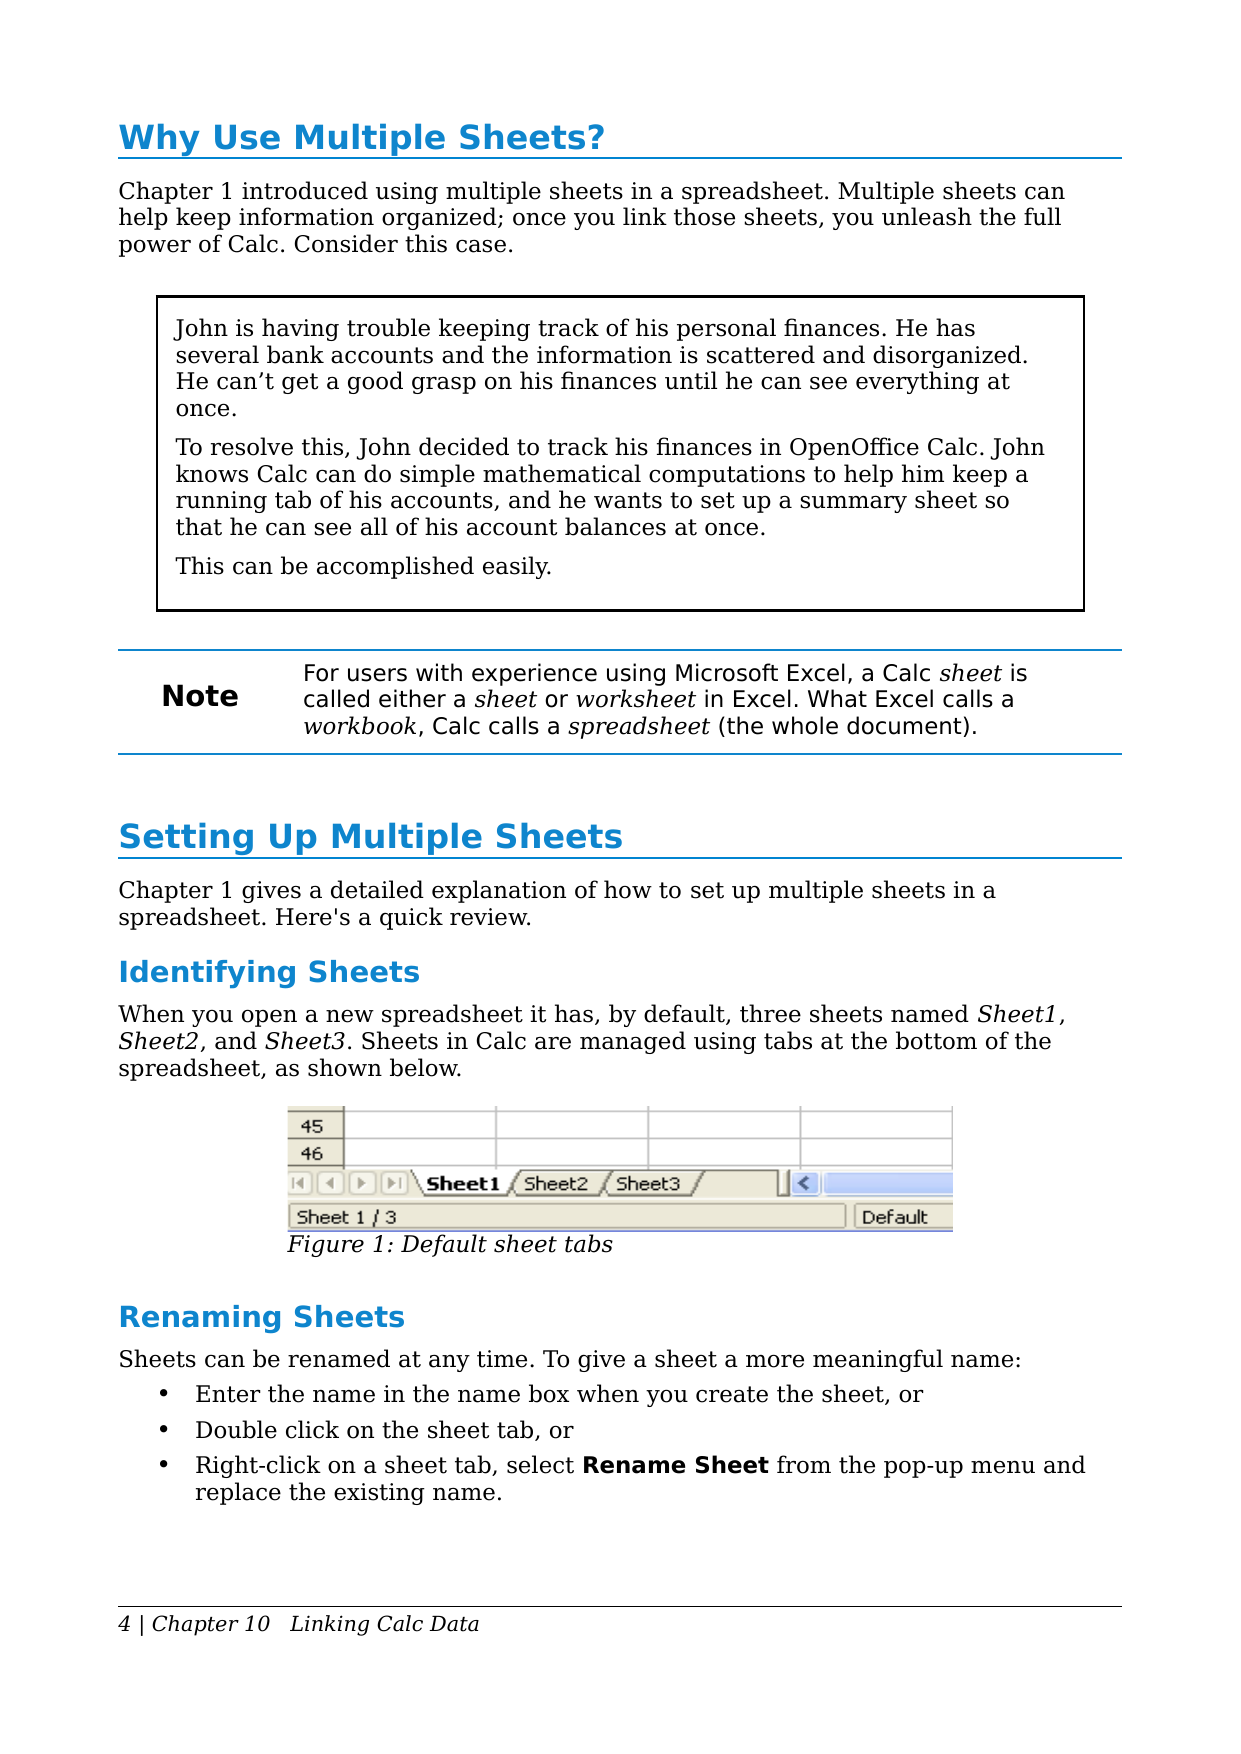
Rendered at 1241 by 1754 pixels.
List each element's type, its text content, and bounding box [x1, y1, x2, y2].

text Figure 1: Default sheet tabs [287, 1232, 953, 1258]
text Chapter 1 gives a detailed explanation of how to set up multiple sheets in a spreadsheet. Here's a quick review. [118, 877, 1122, 931]
table_header Note [118, 651, 281, 753]
subtitle Why Use Multiple Sheets? [118, 118, 1122, 157]
subtitle Renaming Sheets [118, 1300, 1122, 1334]
text This can be accomplished easily. [175, 553, 1065, 580]
list Double click on the sheet tab, or [156, 1415, 1122, 1444]
picture [287, 1106, 953, 1232]
subtitle Setting Up Multiple Sheets [118, 818, 1122, 857]
subtitle Identifying Sheets [118, 955, 1122, 989]
text When you open a new spreadsheet it has, by default, three sheets named Sheet1, Sheet2, and Sheet3. Sheets in Calc are managed using tabs at the bottom of the spreadsheet, as shown below. [118, 1001, 1122, 1081]
list Sheets can be renamed at any time. To give a sheet a more meaningful name: [118, 1346, 1122, 1373]
table_header For users with experience using Microsoft Excel, a Calc sheet is called either a sheet or worksheet in Excel. What Excel calls a workbook, Calc calls a spreadsheet (the whole document). [281, 651, 1122, 753]
text Chapter 1 introduced using multiple sheets in a spreadsheet. Multiple sheets can help keep information organized; once you link those sheets, you unleash the full power of Calc. Consider this case. [118, 178, 1122, 258]
list Enter the name in the name box when you create the sheet, or [156, 1379, 1122, 1409]
text To resolve this, John decided to track his finances in OpenOffice Calc. John knows Calc can do simple mathematical computations to help him keep a running tab of his accounts, and he wants to set up a summary sheet so that he can see all of his account balances at once. [175, 434, 1065, 541]
list Right-click on a sheet tab, select Rename Sheet from the pop-up menu and replace the existing name. [156, 1450, 1122, 1506]
text John is having trouble keeping track of his personal finances. He has several bank accounts and the information is scattered and disorganized. He can’t get a good grasp on his finances until he can see everything at once. [175, 315, 1065, 422]
